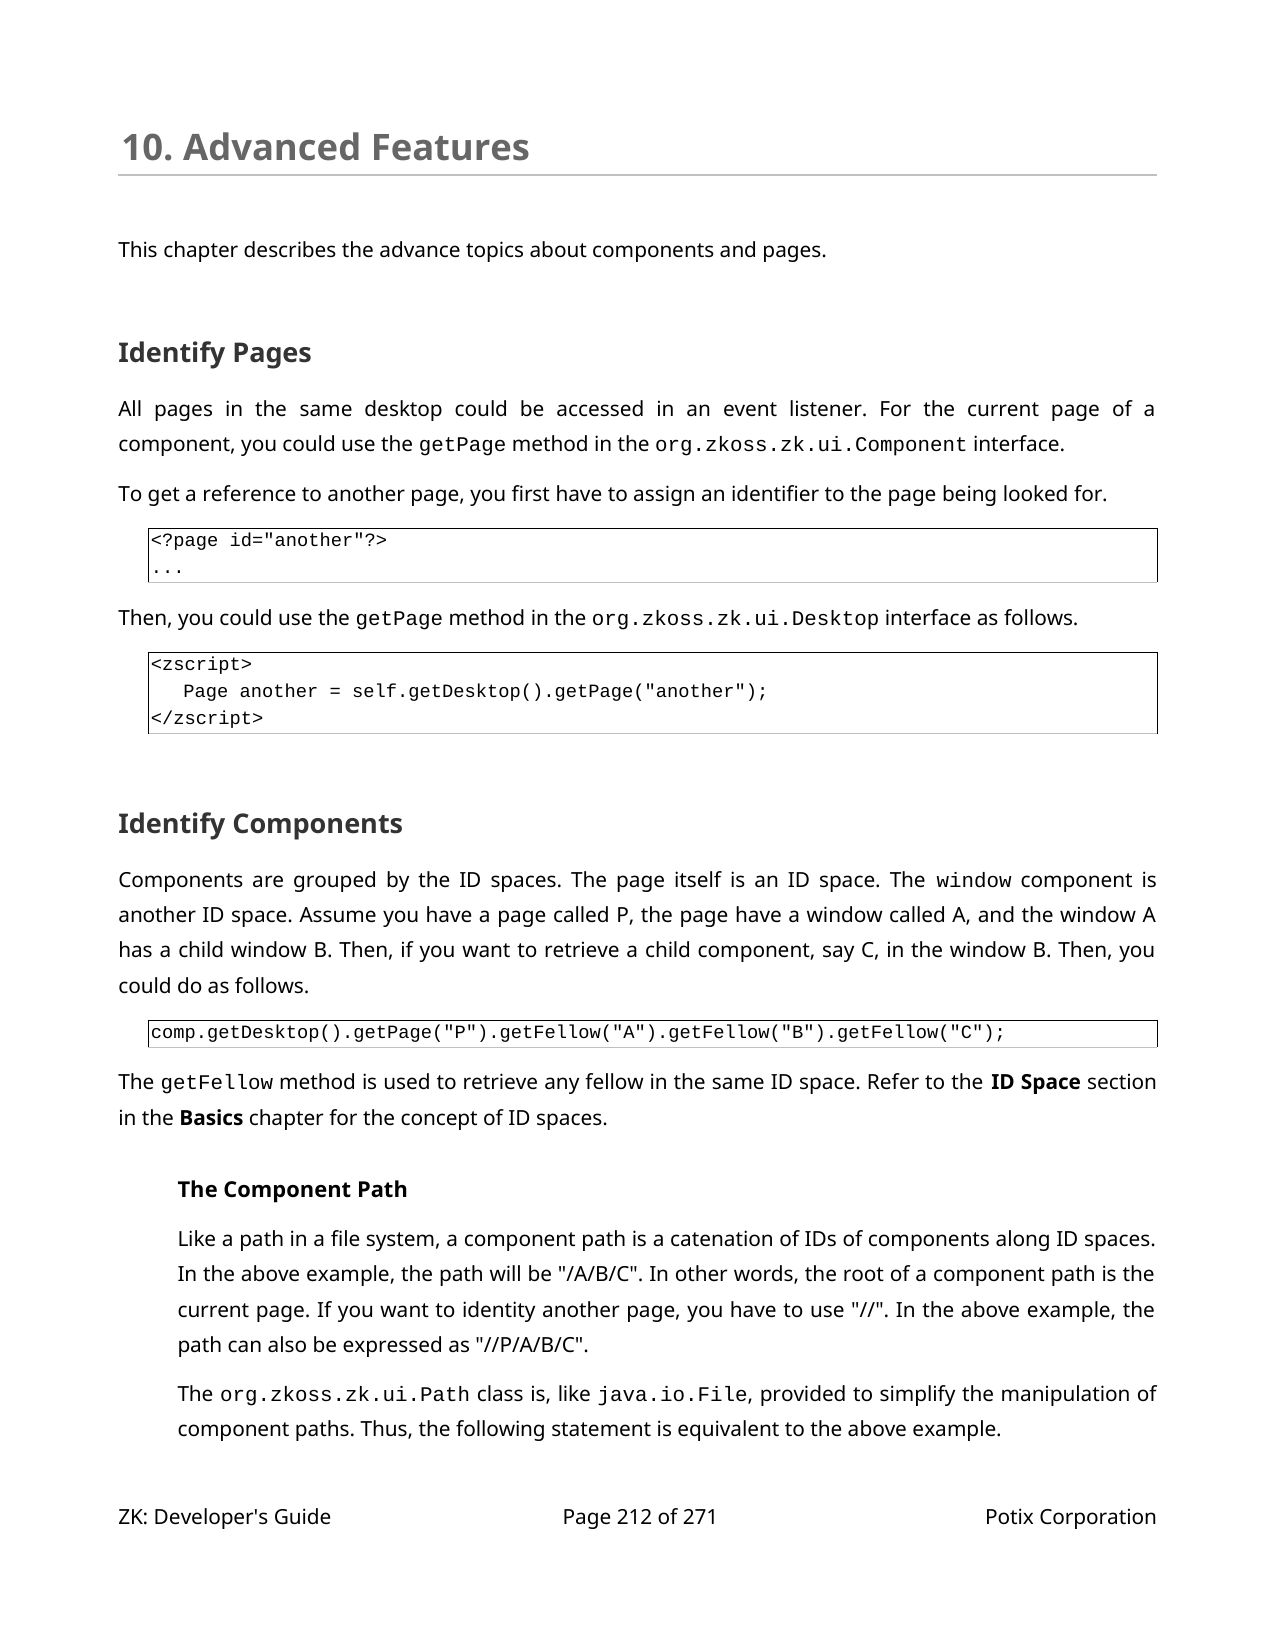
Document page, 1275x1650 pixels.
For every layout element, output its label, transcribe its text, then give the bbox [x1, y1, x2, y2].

text Like a path in a file system, a component path is a catenation of IDs of components along ID spaces. In the above example, the path will be "/A/B/C". In other words, the root of a component path is the current page. If you want to identity another page, you have to use "//". In the above example, the path can also be expressed as "//P/A/B/C". [177, 1224, 1157, 1358]
text This chapter describes the advance topics about components and pages. [118, 235, 1157, 263]
text </zscript> [149, 706, 1157, 733]
text ... [149, 555, 1157, 582]
text <?page id="another"?> [149, 529, 1157, 552]
text comp.getDesktop().getPage("P").getFellow("A").getFellow("B").getFellow("C"); [149, 1021, 1157, 1047]
text All pages in the same desktop could be accessed in an event listener. For the current page of a component, you could use the getPage method in the org.zkoss.zk.ui.Component interface. [118, 394, 1157, 458]
text The getFellow method is used to retrieve any fellow in the same ID space. Refer to the ID Space section in the Basics chapter for the concept of ID spaces. [118, 1067, 1157, 1131]
subtitle Identify Components [118, 804, 1157, 841]
subtitle The Component Path [177, 1174, 1157, 1204]
text Then, you could use the getPage method in the org.zkoss.zk.ui.Desktop interface as follows. [118, 603, 1157, 631]
text The org.zkoss.zk.ui.Path class is, like java.io.File, provided to simplify the manipulation of component paths. Thus, the following statement is equivalent to the above example. [177, 1379, 1157, 1443]
text Page another = self.getDesktop().getPage("another"); [149, 679, 1157, 703]
text Components are grouped by the ID spaces. The page itself is an ID space. The window component is another ID space. Assume you have a page called P, the page have a window called A, and the window A has a child window B. Then, if you want to retrieve a child component, say C, in the window B. Then, you could do as follows. [118, 865, 1157, 999]
text To get a reference to another page, you first have to assign an identifier to the page being looked for. [118, 479, 1157, 507]
subtitle Identify Pages [118, 334, 1157, 371]
subtitle 10. Advanced Features [118, 118, 1157, 174]
text <zscript> [149, 653, 1157, 676]
